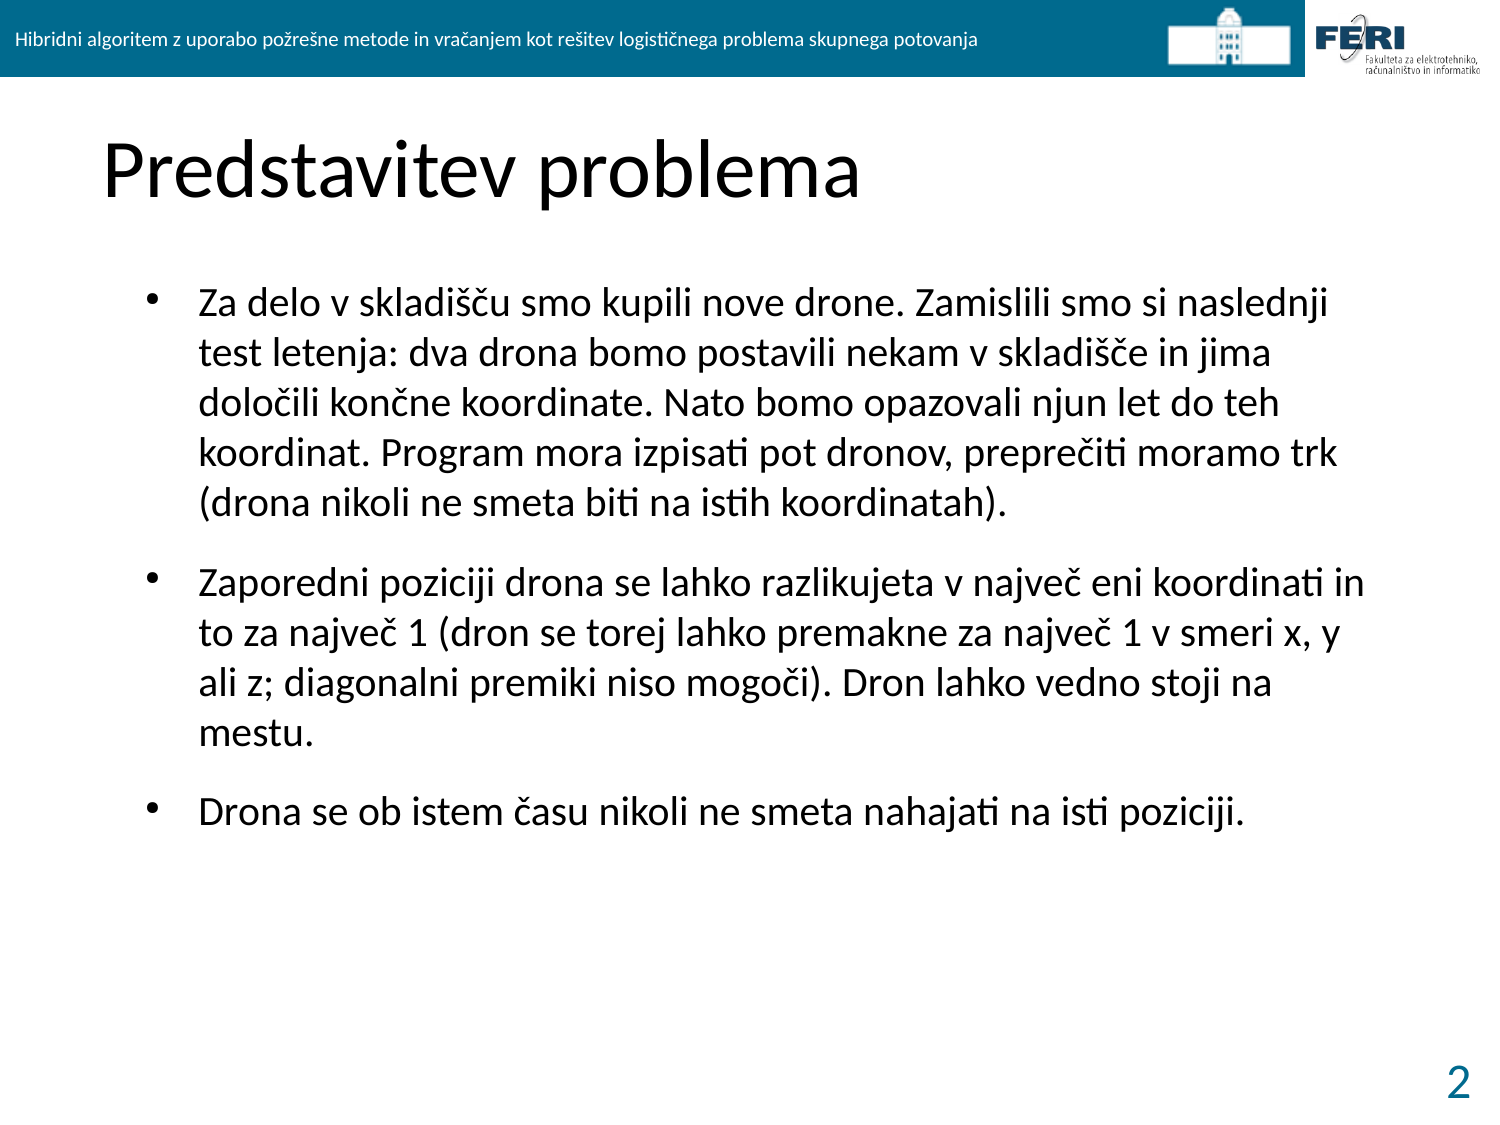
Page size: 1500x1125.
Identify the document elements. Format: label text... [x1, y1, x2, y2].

slide_number 10 [1339, 1046, 1487, 1112]
list Za delo v skladišču smo kupili nove drone. Zamislili smo si naslednji test letenja: dva drona bomo postavili nekam v skladišče in jima določili končne koordinate. Nato bomo opazovali njun let do teh koordinat. Program mora izpisati pot dronov, preprečiti moramo trk (drona nikoli ne smeta biti na istih koordinatah). Zaporedni poziciji drona se lahko razlikujeta v največ eni koordinati in to za največ 1 (dron se torej lahko premakne za največ 1 v smeri x, y ali z; diagonalni premiki niso mogoči). Dron lahko vedno stoji na mestu. Drona se ob istem času nikoli ne smeta nahajati na isti poziciji. [112, 267, 1388, 1024]
footer Hibridni algoritem z uporabo požrešne metode in vračanjem kot rešitev logističnega problema skupnega potovanja [0, 0, 1117, 77]
picture [1168, 7, 1290, 65]
title Predstavitev problema [87, 78, 1425, 250]
picture [1316, 13, 1480, 74]
